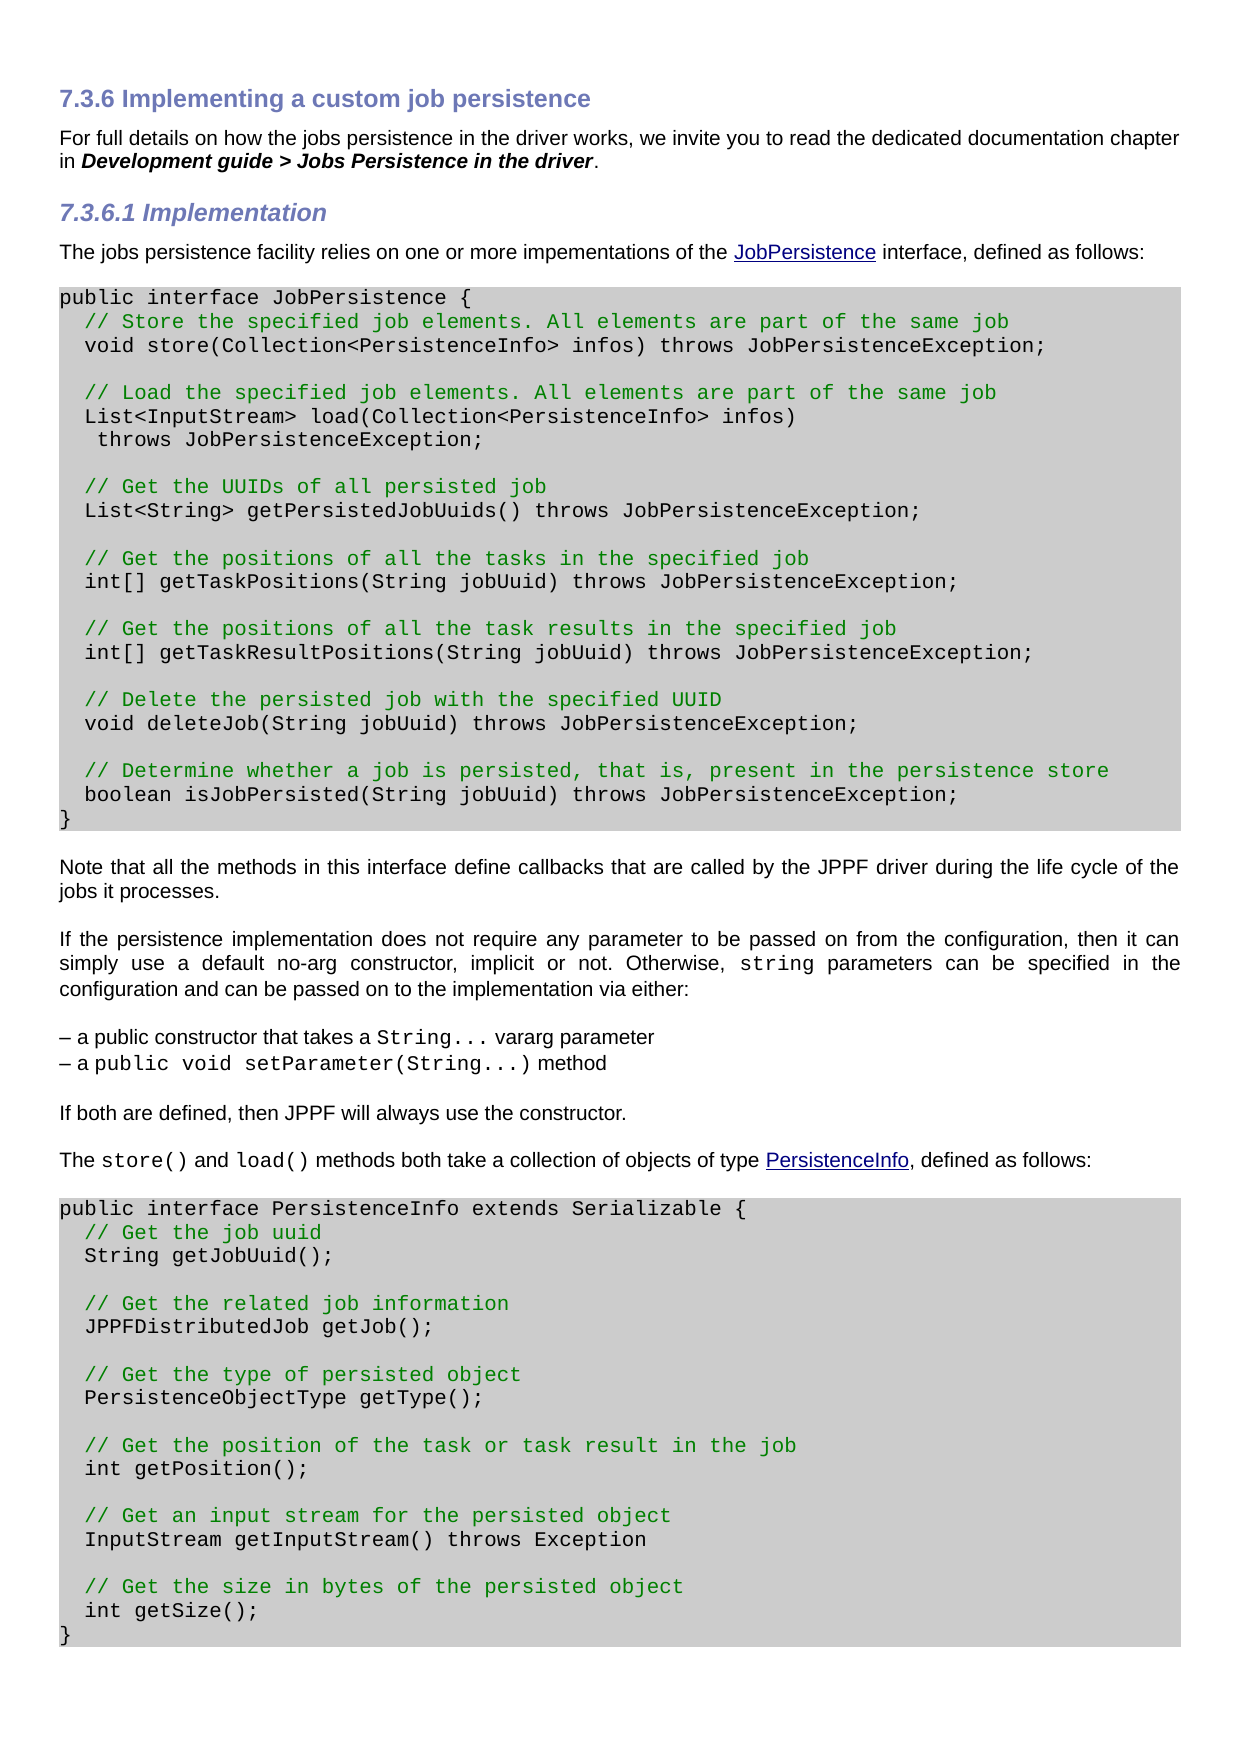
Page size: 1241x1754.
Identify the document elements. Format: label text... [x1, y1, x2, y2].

text void deleteJob(String jobUuid) throws JobPersistenceException; [59, 713, 1181, 737]
text The store() and load() methods both take a collection of objects of type PersistenceInfo, defined as follows: [59, 1148, 1181, 1174]
text If the persistence implementation does not require any parameter to be passed on from the configuration, then it can simply use a default no-arg constructor, implicit or not. Otherwise, string parameters can be specified in the configuration and can be passed on to the implementation via either: [59, 927, 1181, 1001]
text // Get the position of the task or task result in the job [59, 1434, 1181, 1458]
text // Get the positions of all the tasks in the specified job [59, 547, 1181, 571]
text List<String> getPersistedJobUuids() throws JobPersistenceException; [59, 500, 1181, 524]
text public interface PersistenceInfo extends Serializable { [59, 1198, 1181, 1222]
text // Get the job uuid [59, 1222, 1181, 1245]
text // Delete the persisted job with the specified UUID [59, 689, 1181, 713]
subtitle Implementation [59, 198, 1181, 227]
text // Get the related job information [59, 1293, 1181, 1316]
text The jobs persistence facility relies on one or more impementations of the JobPersistence interface, defined as follows: [59, 239, 1181, 263]
text // Determine whether a job is persisted, that is, present in the persistence store [59, 760, 1181, 784]
text int getPosition(); [59, 1458, 1181, 1482]
subtitle Implementing a custom job persistence [59, 84, 1181, 113]
text // Get the UUIDs of all persisted job [59, 477, 1181, 500]
text If both are defined, then JPPF will always use the constructor. [59, 1100, 1181, 1124]
text } [59, 1624, 1181, 1647]
text // Store the specified job elements. All elements are part of the same job [59, 311, 1181, 335]
text // Get the size in bytes of the persisted object [59, 1576, 1181, 1600]
text boolean isJobPersisted(String jobUuid) throws JobPersistenceException; [59, 784, 1181, 808]
text JPPFDistributedJob getJob(); [59, 1316, 1181, 1340]
text // Get the type of persisted object [59, 1364, 1181, 1387]
text For full details on how the jobs persistence in the driver works, we invite you to read the dedicated documentation chapter in Development guide > Jobs Persistence in the driver. [59, 125, 1181, 173]
text Note that all the methods in this interface define callbacks that are called by the JPPF driver during the life cycle of the jobs it processes. [59, 855, 1181, 903]
list a public void setParameter(String...) method [59, 1051, 1181, 1076]
text List<InputStream> load(Collection<PersistenceInfo> infos) [59, 406, 1181, 429]
text // Get the positions of all the task results in the specified job [59, 618, 1181, 642]
text void store(Collection<PersistenceInfo> infos) throws JobPersistenceException; [59, 335, 1181, 358]
text int[] getTaskResultPositions(String jobUuid) throws JobPersistenceException; [59, 642, 1181, 666]
text } [59, 808, 1181, 831]
text public interface JobPersistence { [59, 287, 1181, 311]
text InputStream getInputStream() throws Exception [59, 1529, 1181, 1553]
text int getSize(); [59, 1600, 1181, 1624]
list a public constructor that takes a String... vararg parameter [59, 1025, 1181, 1051]
text // Load the specified job elements. All elements are part of the same job [59, 382, 1181, 406]
text PersistenceObjectType getType(); [59, 1387, 1181, 1411]
text String getJobUuid(); [59, 1245, 1181, 1269]
text // Get an input stream for the persisted object [59, 1506, 1181, 1529]
text throws JobPersistenceException; [59, 429, 1181, 453]
text int[] getTaskPositions(String jobUuid) throws JobPersistenceException; [59, 571, 1181, 595]
